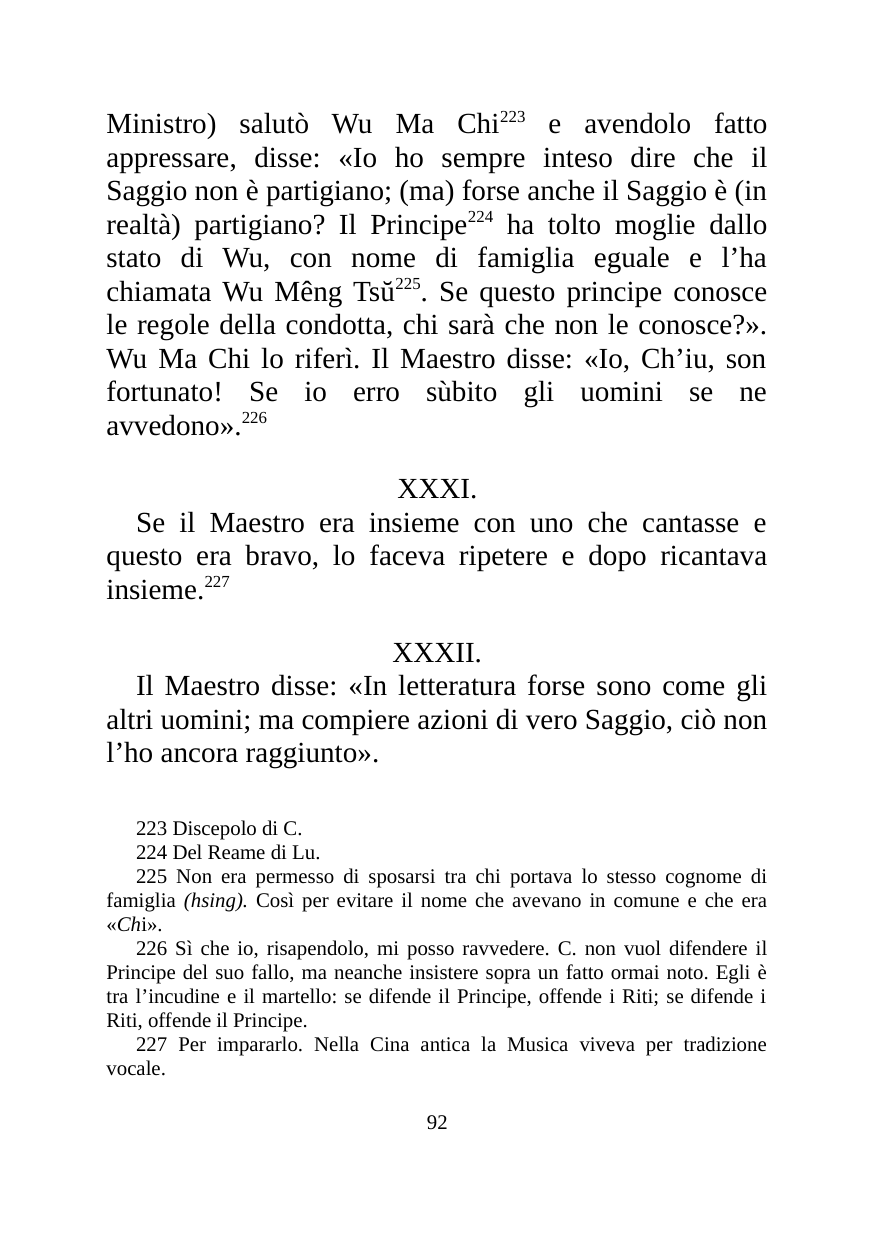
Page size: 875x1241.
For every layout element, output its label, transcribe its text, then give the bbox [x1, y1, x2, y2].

text Non era permesso di sposarsi tra chi portava lo stesso cognome di famiglia (hsing). Così per evitare il nome che avevano in comune e che era «Chi». [106, 864, 768, 936]
text Se il Maestro era insieme con uno che cantasse e questo era bravo, lo faceva ripetere e dopo ricantava insieme. [106, 505, 768, 605]
text Per impararlo. Nella Cina antica la Musica viveva per tradizione vocale. [106, 1032, 768, 1080]
text XXXI. [106, 471, 768, 505]
text Il Maestro disse: «In letteratura forse sono come gli altri uomini; ma compiere azioni di vero Saggio, ciò non l’ho ancora raggiunto». [106, 668, 768, 769]
text Sì che io, risapendolo, mi posso ravvedere. C. non vuol difendere il Principe del suo fallo, ma neanche insistere sopra un fatto ormai noto. Egli è tra l’incudine e il martello: se difende il Principe, offende i Riti; se difende i Riti, offende il Principe. [106, 936, 768, 1032]
text Del Reame di Lu. [106, 840, 768, 864]
text Discepolo di C. [106, 816, 768, 840]
text XXXII. [106, 635, 768, 668]
text Ministro) salutò Wu Ma Chi e avendolo fatto appressare, disse: «Io ho sempre inteso dire che il Saggio non è partigiano; (ma) forse anche il Saggio è (in realtà) partigiano? Il Principe ha tolto moglie dallo stato di Wu, con nome di famiglia eguale e l’ha chiamata Wu Mêng Tsŭ. Se questo principe conosce le regole della condotta, chi sarà che non le conosce?». Wu Ma Chi lo riferì. Il Maestro disse: «Io, Ch’iu, son fortunato! Se io erro sùbito gli uomini se ne avvedono». [106, 106, 768, 442]
